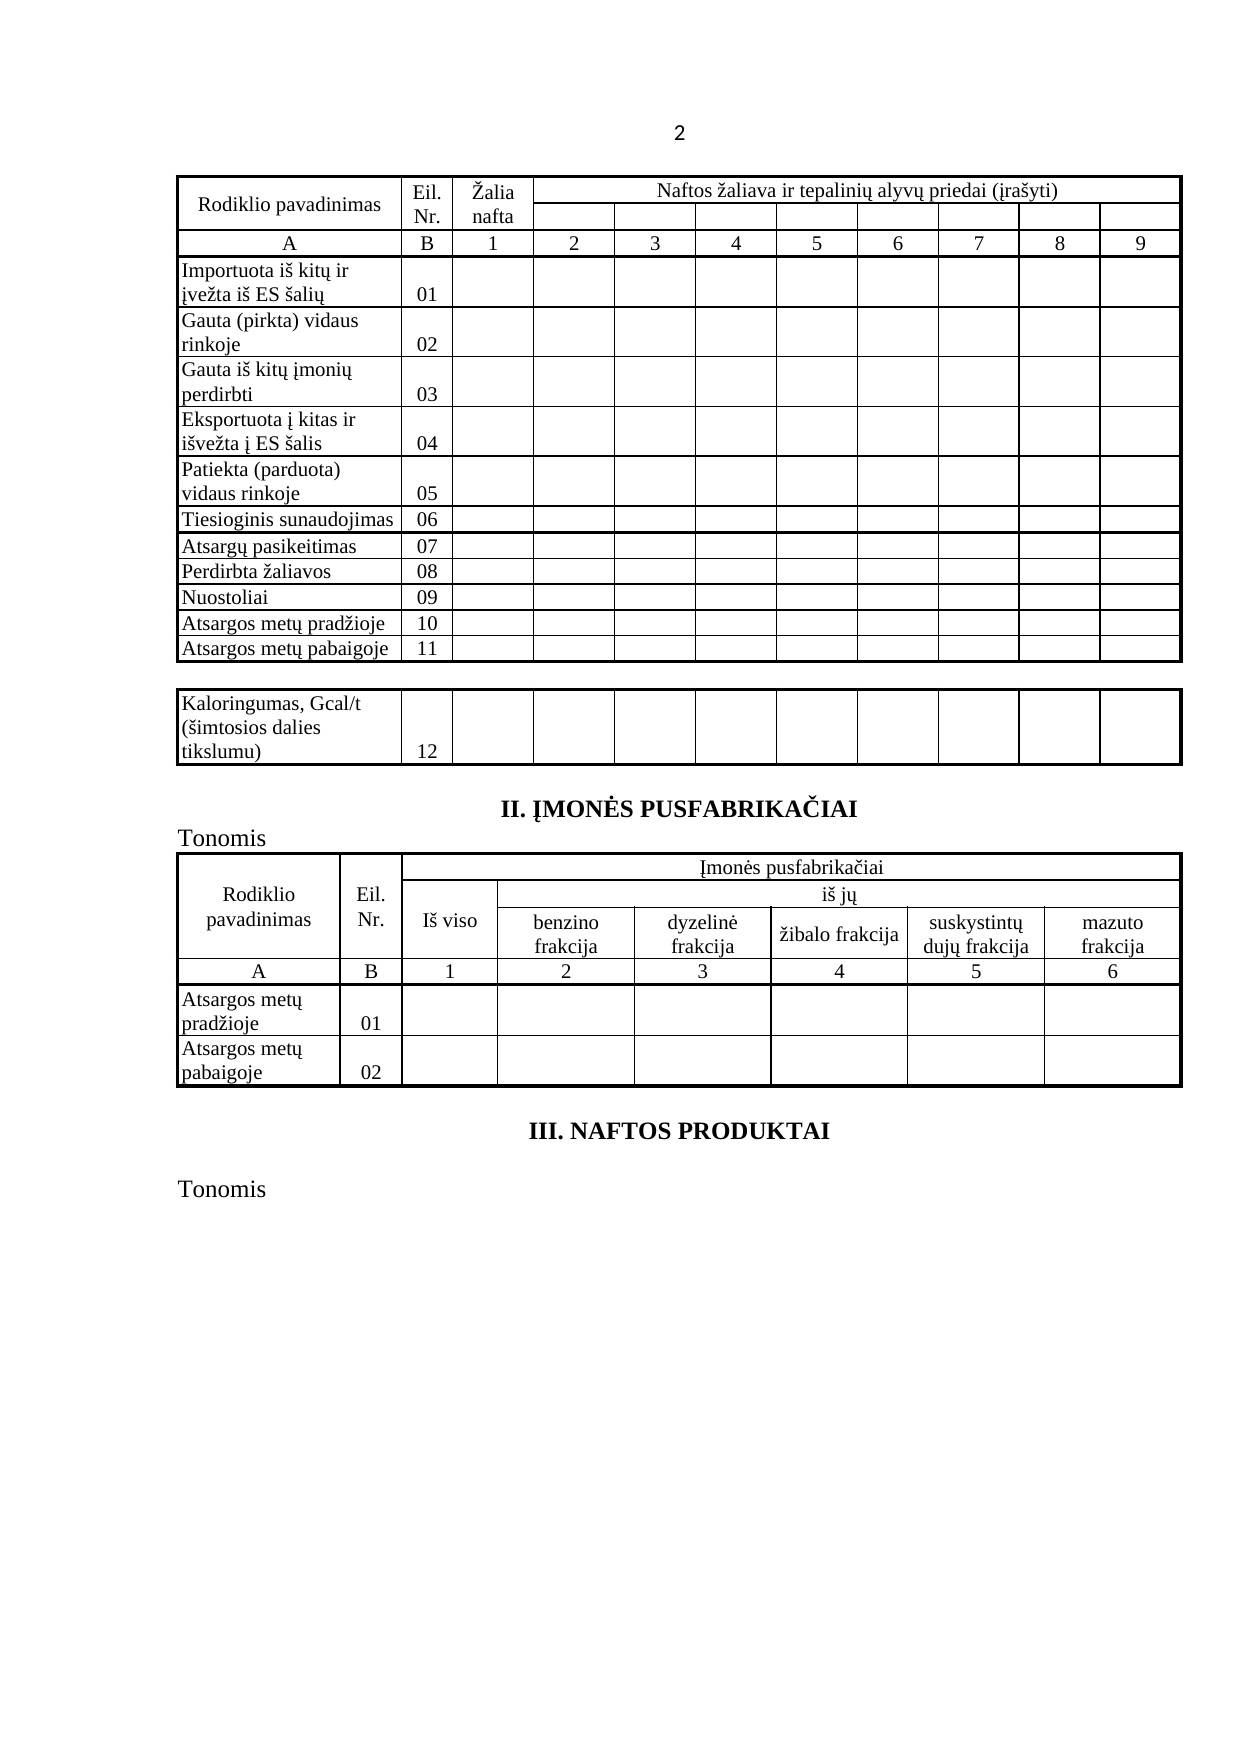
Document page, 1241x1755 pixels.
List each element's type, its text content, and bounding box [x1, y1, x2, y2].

table_cell [453, 407, 533, 455]
table_cell [534, 534, 538, 558]
table_cell [777, 585, 781, 609]
table_cell [534, 691, 614, 763]
table_cell [615, 357, 695, 406]
table_cell 6 [934, 231, 938, 255]
table_cell [777, 507, 781, 531]
table_cell [939, 258, 1018, 306]
table_cell [858, 258, 938, 306]
table_cell [615, 559, 619, 583]
table_cell [908, 986, 1044, 1034]
table_cell benzino frakcija [498, 908, 634, 958]
table_cell [853, 585, 857, 609]
table_cell 10 [402, 611, 406, 634]
table_cell [529, 636, 533, 660]
table_cell [453, 308, 533, 356]
table_cell [772, 507, 776, 531]
table_cell 2 [498, 959, 502, 983]
table_cell [772, 1036, 907, 1084]
table_cell [772, 986, 907, 1034]
table_cell [853, 507, 857, 531]
table_cell [1045, 1036, 1179, 1084]
table_cell [635, 1036, 770, 1084]
table_cell [615, 258, 695, 306]
table_cell [691, 636, 695, 660]
table_cell dyzelinė frakcija [635, 908, 770, 958]
table_cell [610, 534, 614, 558]
table_cell [908, 1036, 1044, 1084]
table_cell [529, 534, 533, 558]
table_cell [777, 357, 857, 406]
table_cell [691, 507, 695, 531]
table_cell [1020, 691, 1099, 763]
table_cell [939, 407, 1018, 455]
table_cell [934, 636, 938, 660]
table_cell [696, 308, 776, 356]
table_cell [858, 457, 938, 505]
table_header Rodiklio pavadinimas [179, 178, 401, 229]
table_cell 5 [1040, 959, 1044, 983]
table_cell 04 [402, 407, 452, 455]
table_cell 1 [529, 231, 533, 255]
table_cell [403, 1036, 497, 1084]
table_cell suskystintų dujų frakcija [908, 908, 1044, 958]
table_cell [939, 308, 1018, 356]
table_cell [534, 559, 538, 583]
table_cell [1101, 308, 1179, 356]
table_cell [610, 507, 614, 531]
table_cell 10 [448, 611, 452, 634]
table_cell [1020, 308, 1099, 356]
table_cell [534, 407, 614, 455]
table_cell 08 [448, 559, 452, 583]
table_cell [691, 534, 695, 558]
table_cell 11 [402, 636, 406, 660]
table_cell [498, 1036, 634, 1084]
table_cell [1020, 457, 1099, 505]
table_cell [1020, 204, 1099, 229]
table_cell [615, 534, 619, 558]
table_cell 05 [402, 457, 452, 505]
table_cell [858, 357, 938, 406]
table_cell 06 [402, 507, 406, 531]
table_cell [453, 691, 533, 763]
table_cell [615, 308, 695, 356]
table_cell [934, 585, 938, 609]
table_cell [610, 636, 614, 660]
table_cell [615, 204, 695, 229]
table_header Eil. Nr. [341, 855, 401, 958]
table_cell [534, 357, 614, 406]
table_cell [696, 691, 776, 763]
table_cell [934, 507, 938, 531]
table_cell 1 [493, 959, 497, 983]
table_cell A [397, 231, 401, 255]
table_cell 2 [534, 231, 538, 255]
table_cell 5 [853, 231, 857, 255]
table_cell [777, 457, 857, 505]
table_cell [1020, 258, 1099, 306]
table_cell [853, 636, 857, 660]
table_cell 12 [402, 691, 452, 763]
table_cell [934, 559, 938, 583]
table_cell 3 [615, 231, 619, 255]
table_cell 02 [341, 1036, 401, 1084]
table_cell 06 [448, 507, 452, 531]
table_cell [615, 457, 695, 505]
table_cell [1020, 407, 1099, 455]
table_cell [777, 308, 857, 356]
table_cell [696, 407, 776, 455]
table_cell [772, 585, 776, 609]
table_cell [534, 308, 614, 356]
table_cell [610, 611, 614, 634]
text Tonomis [177, 1174, 1181, 1202]
table_cell [777, 204, 857, 229]
table_cell [1101, 357, 1179, 406]
table_cell [610, 585, 614, 609]
table_header Rodiklio pavadinimas [179, 855, 339, 958]
table_cell [858, 407, 938, 455]
table_cell 03 [402, 357, 452, 406]
table_cell [858, 308, 938, 356]
table_cell [772, 611, 776, 634]
table_cell 11 [448, 636, 452, 660]
table_cell [529, 507, 533, 531]
table_cell [498, 986, 634, 1034]
table_cell [177, 663, 181, 687]
table_header Žalia nafta [453, 178, 533, 229]
table_cell B [402, 231, 406, 255]
table_cell [534, 457, 614, 505]
table_cell [534, 611, 538, 634]
table_cell 02 [402, 308, 452, 356]
table_cell [777, 407, 857, 455]
table_cell [772, 636, 776, 660]
table_cell [534, 258, 614, 306]
table_header Eil. Nr. [402, 178, 452, 229]
table_cell 07 [402, 534, 406, 558]
table_cell [453, 258, 533, 306]
table_cell 4 [772, 231, 776, 255]
table_cell 09 [402, 585, 406, 609]
table_cell 5 [777, 231, 781, 255]
table_cell [1101, 204, 1179, 229]
table_cell [858, 691, 938, 763]
table_cell [691, 559, 695, 583]
table_cell [939, 204, 1018, 229]
table_cell 09 [448, 585, 452, 609]
table_cell 01 [402, 258, 452, 306]
table_cell [615, 611, 619, 634]
table_cell [610, 559, 614, 583]
table_cell [453, 357, 533, 406]
table_cell [939, 691, 1018, 763]
table_cell 01 [341, 986, 401, 1034]
table_cell [934, 611, 938, 634]
table_cell [777, 636, 781, 660]
text Tonomis [177, 823, 1181, 852]
table_cell [615, 636, 619, 660]
table_cell [534, 585, 538, 609]
table_cell 07 [448, 534, 452, 558]
table_cell 2 [630, 959, 634, 983]
table_cell Iš viso [403, 881, 497, 958]
table_cell 3 [691, 231, 695, 255]
table_cell [939, 457, 1018, 505]
table_cell [777, 691, 857, 763]
table_cell [696, 258, 776, 306]
table_cell B [448, 231, 452, 255]
table_cell [696, 357, 776, 406]
table_cell [534, 204, 614, 229]
table_cell 08 [402, 559, 406, 583]
table_cell [853, 559, 857, 583]
table_cell iš jų [498, 881, 1179, 906]
table_cell [1101, 258, 1179, 306]
table_cell [691, 611, 695, 634]
table_cell [1101, 457, 1179, 505]
table_cell [939, 357, 1018, 406]
table_cell [635, 986, 770, 1034]
text II. ĮMONĖS PUSFABRIKAČIAI [177, 794, 1181, 823]
table_cell [1101, 407, 1179, 455]
table_cell [777, 611, 781, 634]
table_cell [1177, 663, 1181, 687]
table_cell [1020, 357, 1099, 406]
table_cell [615, 407, 695, 455]
table_cell [696, 204, 776, 229]
table_cell [615, 507, 619, 531]
table_cell [853, 611, 857, 634]
table_cell [777, 559, 781, 583]
table_cell [529, 585, 533, 609]
table_cell 4 [903, 959, 907, 983]
table_cell [615, 691, 695, 763]
table_cell [777, 534, 781, 558]
table_cell žibalo frakcija [772, 908, 907, 958]
table_cell [858, 204, 938, 229]
text III. NAFTOS PRODUKTAI [177, 1116, 1181, 1145]
table_cell [529, 559, 533, 583]
table_cell 5 [908, 959, 912, 983]
table_cell [534, 507, 538, 531]
table_cell [1101, 691, 1179, 763]
table_cell [403, 986, 497, 1034]
table_cell [529, 611, 533, 634]
table_cell [534, 636, 538, 660]
table_cell [777, 258, 857, 306]
table_cell mazuto frakcija [1045, 908, 1179, 958]
table_cell [772, 559, 776, 583]
table_cell [934, 534, 938, 558]
table_cell [453, 457, 533, 505]
table_cell [1045, 986, 1179, 1034]
table_cell [853, 534, 857, 558]
table_cell 2 [610, 231, 614, 255]
table_cell [772, 534, 776, 558]
table_cell [691, 585, 695, 609]
table_cell [615, 585, 619, 609]
table_cell [696, 457, 776, 505]
